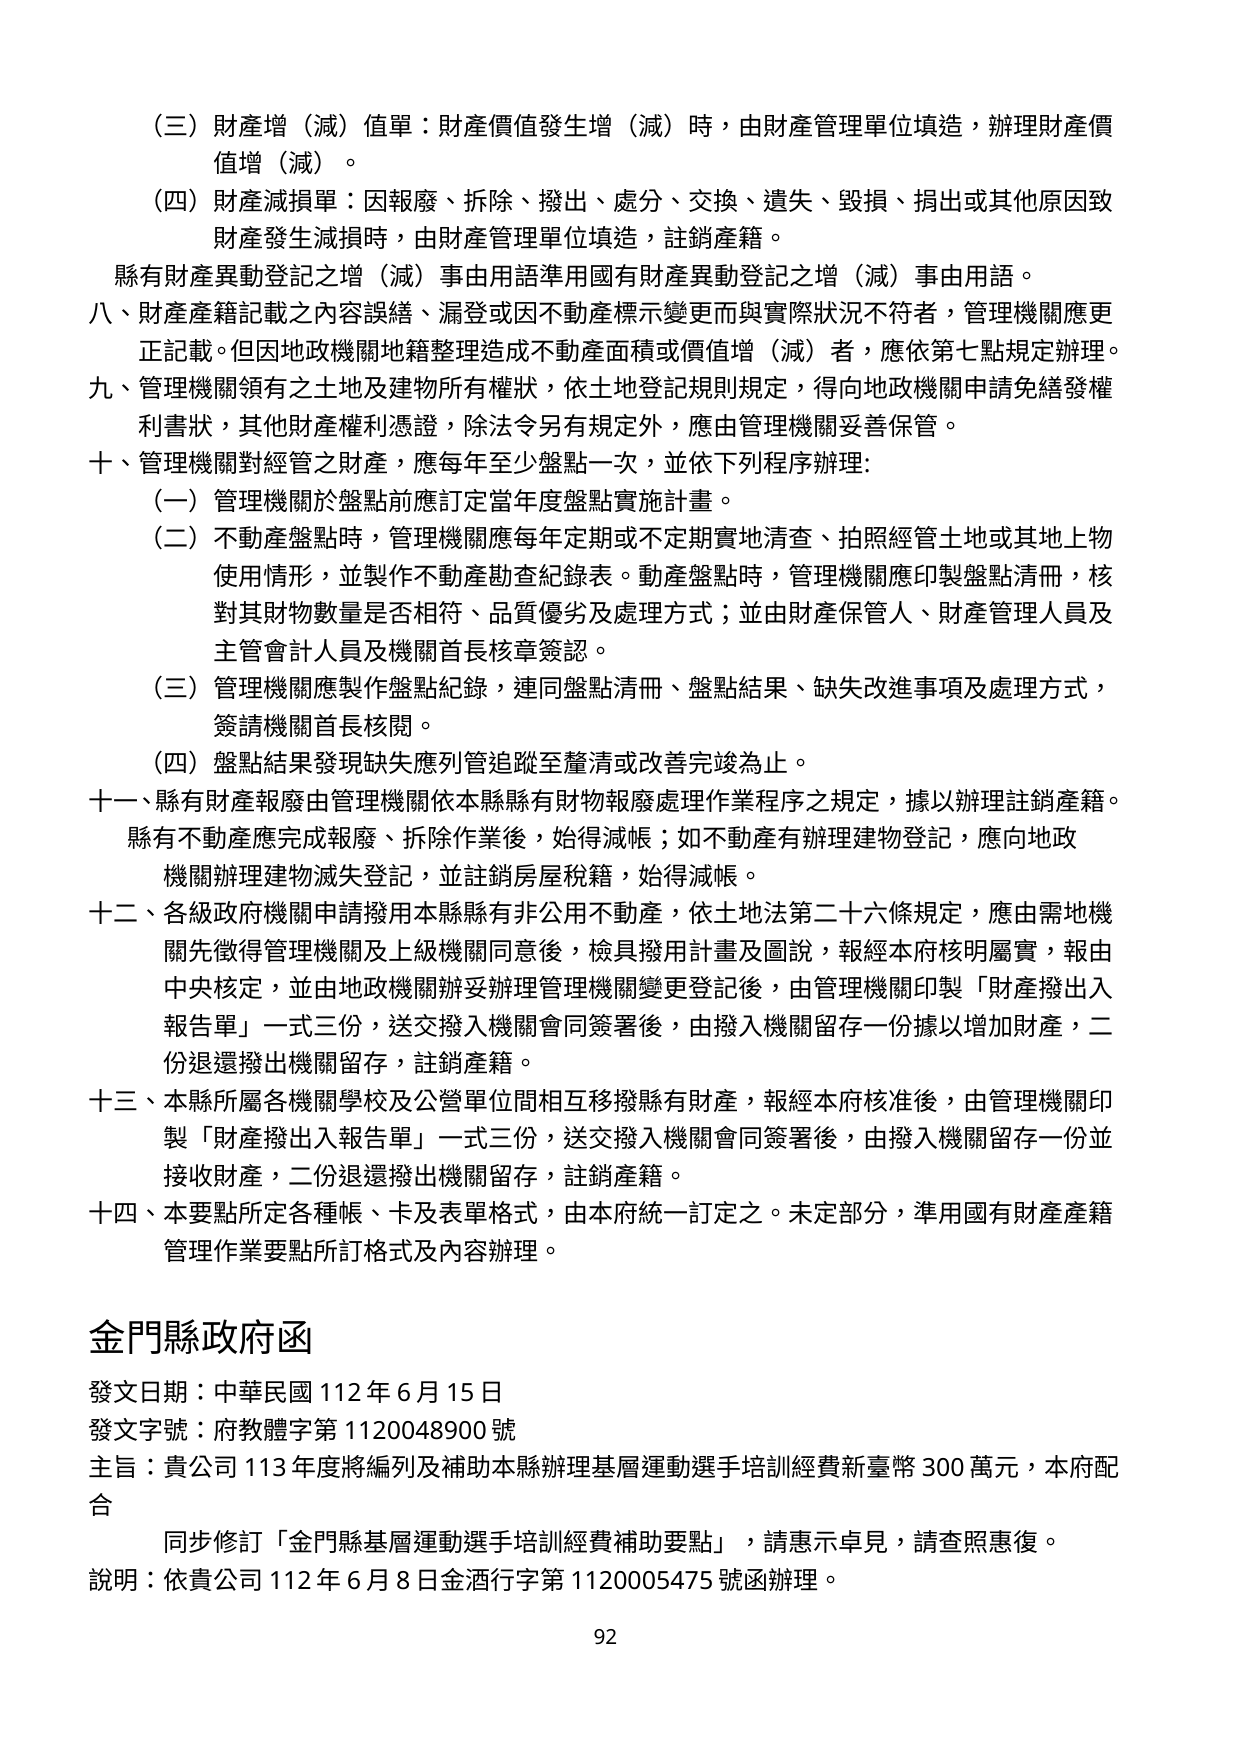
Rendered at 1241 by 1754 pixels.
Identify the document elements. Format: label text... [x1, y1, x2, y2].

text 值增（減）。 [89, 143, 1122, 180]
text 中央核定，並由地政機關辦妥辦理管理機關變更登記後，由管理機關印製「財產撥出入 [89, 968, 1122, 1005]
text 十、管理機關對經管之財產，應每年至少盤點一次，並依下列程序辦理: [89, 443, 1122, 480]
text 發文日期：中華民國112年6月15日 [89, 1372, 1122, 1409]
text 財產發生減損時，由財產管理單位填造，註銷產籍。 [89, 218, 1122, 255]
text 十二、各級政府機關申請撥用本縣縣有非公用不動產，依土地法第二十六條規定，應由需地機 [89, 893, 1122, 930]
text 報告單」一式三份，送交撥入機關會同簽署後，由撥入機關留存一份據以增加財產，二 [89, 1005, 1122, 1043]
text 縣有不動產應完成報廢、拆除作業後，始得減帳；如不動產有辦理建物登記，應向地政 [89, 818, 1122, 855]
text 主旨：貴公司113年度將編列及補助本縣辦理基層運動選手培訓經費新臺幣300萬元，本府配合 [89, 1447, 1122, 1522]
text 對其財物數量是否相符、品質優劣及處理方式；並由財產保管人、財產管理人員及 [89, 593, 1122, 630]
text 製「財產撥出入報告單」一式三份，送交撥入機關會同簽署後，由撥入機關留存一份並 [89, 1118, 1122, 1155]
text 十一、縣有財產報廢由管理機關依本縣縣有財物報廢處理作業程序之規定，據以辦理註銷產籍。 [89, 780, 1122, 818]
text 接收財產，二份退還撥出機關留存，註銷產籍。 [89, 1155, 1122, 1193]
text 機關辦理建物滅失登記，並註銷房屋稅籍，始得減帳。 [89, 855, 1122, 893]
text 十四、本要點所定各種帳、卡及表單格式，由本府統一訂定之。未定部分，準用國有財產產籍 [89, 1193, 1122, 1230]
text 發文字號：府教體字第1120048900號 [89, 1409, 1122, 1447]
text 關先徵得管理機關及上級機關同意後，檢具撥用計畫及圖說，報經本府核明屬實，報由 [89, 930, 1122, 968]
text 八、財產產籍記載之內容誤繕、漏登或因不動產標示變更而與實際狀況不符者，管理機關應更 [89, 293, 1122, 330]
text （二）不動產盤點時，管理機關應每年定期或不定期實地清查、拍照經管土地或其地上物 [89, 518, 1122, 555]
text 同步修訂「金門縣基層運動選手培訓經費補助要點」，請惠示卓見，請查照惠復。 [89, 1522, 1122, 1559]
text 說明：依貴公司112年6月8日金酒行字第1120005475號函辦理。 [89, 1559, 1122, 1597]
text 份退還撥出機關留存，註銷產籍。 [89, 1043, 1122, 1080]
text （四）盤點結果發現缺失應列管追蹤至釐清或改善完竣為止。 [89, 743, 1122, 780]
text （三）財產增（減）值單：財產價值發生增（減）時，由財產管理單位填造，辦理財產價 [89, 105, 1122, 143]
text 利書狀，其他財產權利憑證，除法令另有規定外，應由管理機關妥善保管。 [89, 405, 1122, 443]
text 正記載。但因地政機關地籍整理造成不動產面積或價值增（減）者，應依第七點規定辦理。 [89, 330, 1122, 368]
text 九、管理機關領有之土地及建物所有權狀，依土地登記規則規定，得向地政機關申請免繕發權 [89, 368, 1122, 405]
text 使用情形，並製作不動產勘查紀錄表。動產盤點時，管理機關應印製盤點清冊，核 [89, 555, 1122, 593]
text 十三、本縣所屬各機關學校及公營單位間相互移撥縣有財產，報經本府核准後，由管理機關印 [89, 1080, 1122, 1118]
text （四）財產減損單：因報廢、拆除、撥出、處分、交換、遺失、毀損、捐出或其他原因致 [89, 180, 1122, 218]
text 管理作業要點所訂格式及內容辦理。 [89, 1230, 1122, 1268]
text （三）管理機關應製作盤點紀錄，連同盤點清冊、盤點結果、缺失改進事項及處理方式， [89, 668, 1122, 705]
text 金門縣政府函 [89, 1297, 1122, 1372]
text 簽請機關首長核閱。 [89, 705, 1122, 743]
text 主管會計人員及機關首長核章簽認。 [89, 630, 1122, 668]
text （一）管理機關於盤點前應訂定當年度盤點實施計畫。 [89, 480, 1122, 518]
text 縣有財產異動登記之增（減）事由用語準用國有財產異動登記之增（減）事由用語。 [89, 255, 1122, 293]
